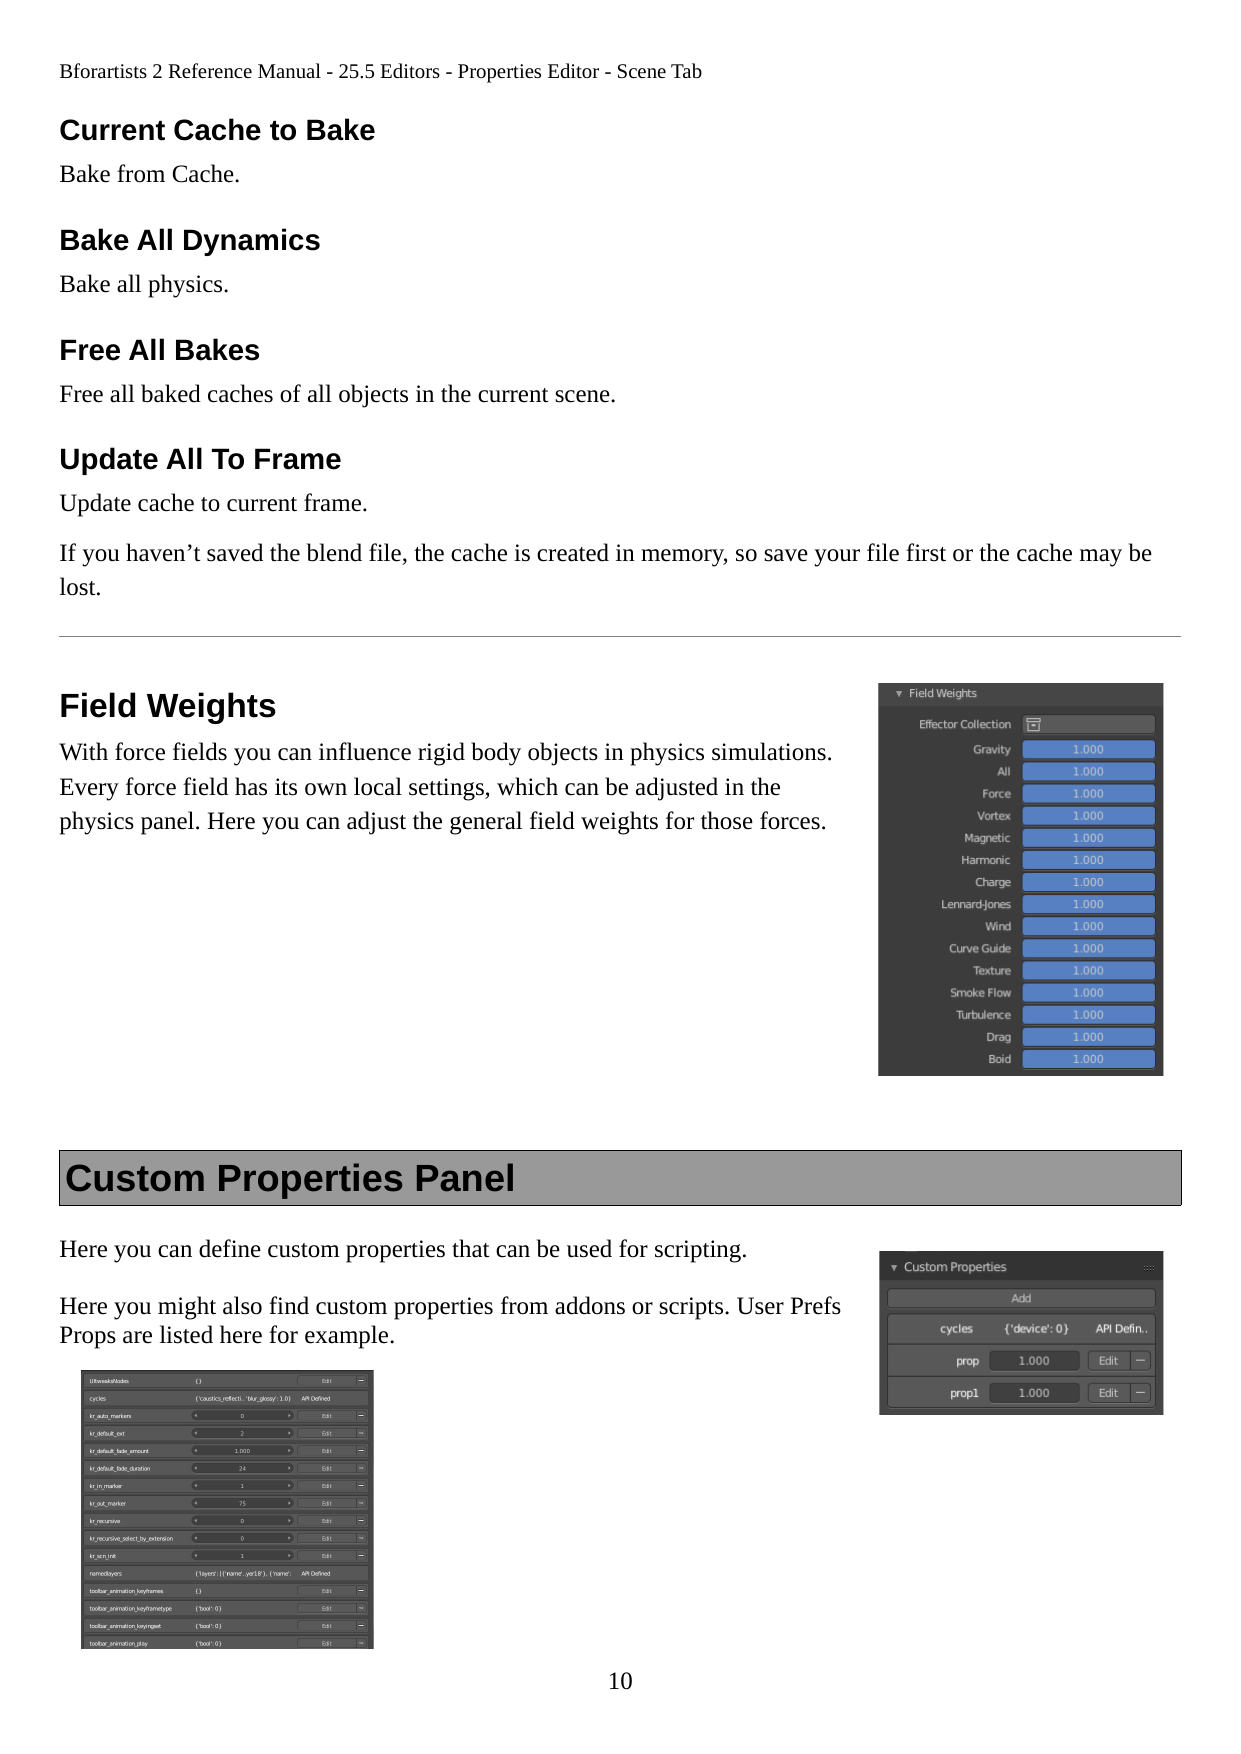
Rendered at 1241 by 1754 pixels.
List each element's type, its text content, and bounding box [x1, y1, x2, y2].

text If you haven’t saved the blend file, the cache is created in memory, so save your file first or the cache may be lost. [59, 538, 1181, 601]
subtitle [1164, 686, 1181, 725]
subtitle Field Weights [59, 686, 878, 725]
text Bake all physics. [59, 269, 1181, 297]
subtitle Update All To Frame [59, 442, 1181, 476]
picture [878, 683, 1164, 1076]
text Bake from Cache. [59, 159, 1181, 188]
table_header Custom Properties Panel [60, 1151, 1181, 1205]
text Update cache to current frame. [59, 488, 1181, 517]
text With force fields you can influence rigid body objects in physics simulations. Every force field has its own local settings, which can be adjusted in the physics panel. Here you can adjust the general field weights for those forces. [59, 737, 878, 835]
subtitle Bake All Dynamics [59, 222, 1181, 256]
text Here you can define custom properties that can be used for scripting. [59, 1234, 1181, 1262]
text Free all baked caches of all objects in the current scene. [59, 379, 1181, 407]
picture [879, 1251, 1164, 1415]
text Here you might also find custom properties from addons or scripts. User Prefs Props are listed here for example. [59, 1291, 879, 1349]
subtitle Free All Bakes [59, 332, 1181, 366]
subtitle Current Cache to Bake [59, 113, 1181, 146]
picture [81, 1370, 374, 1649]
